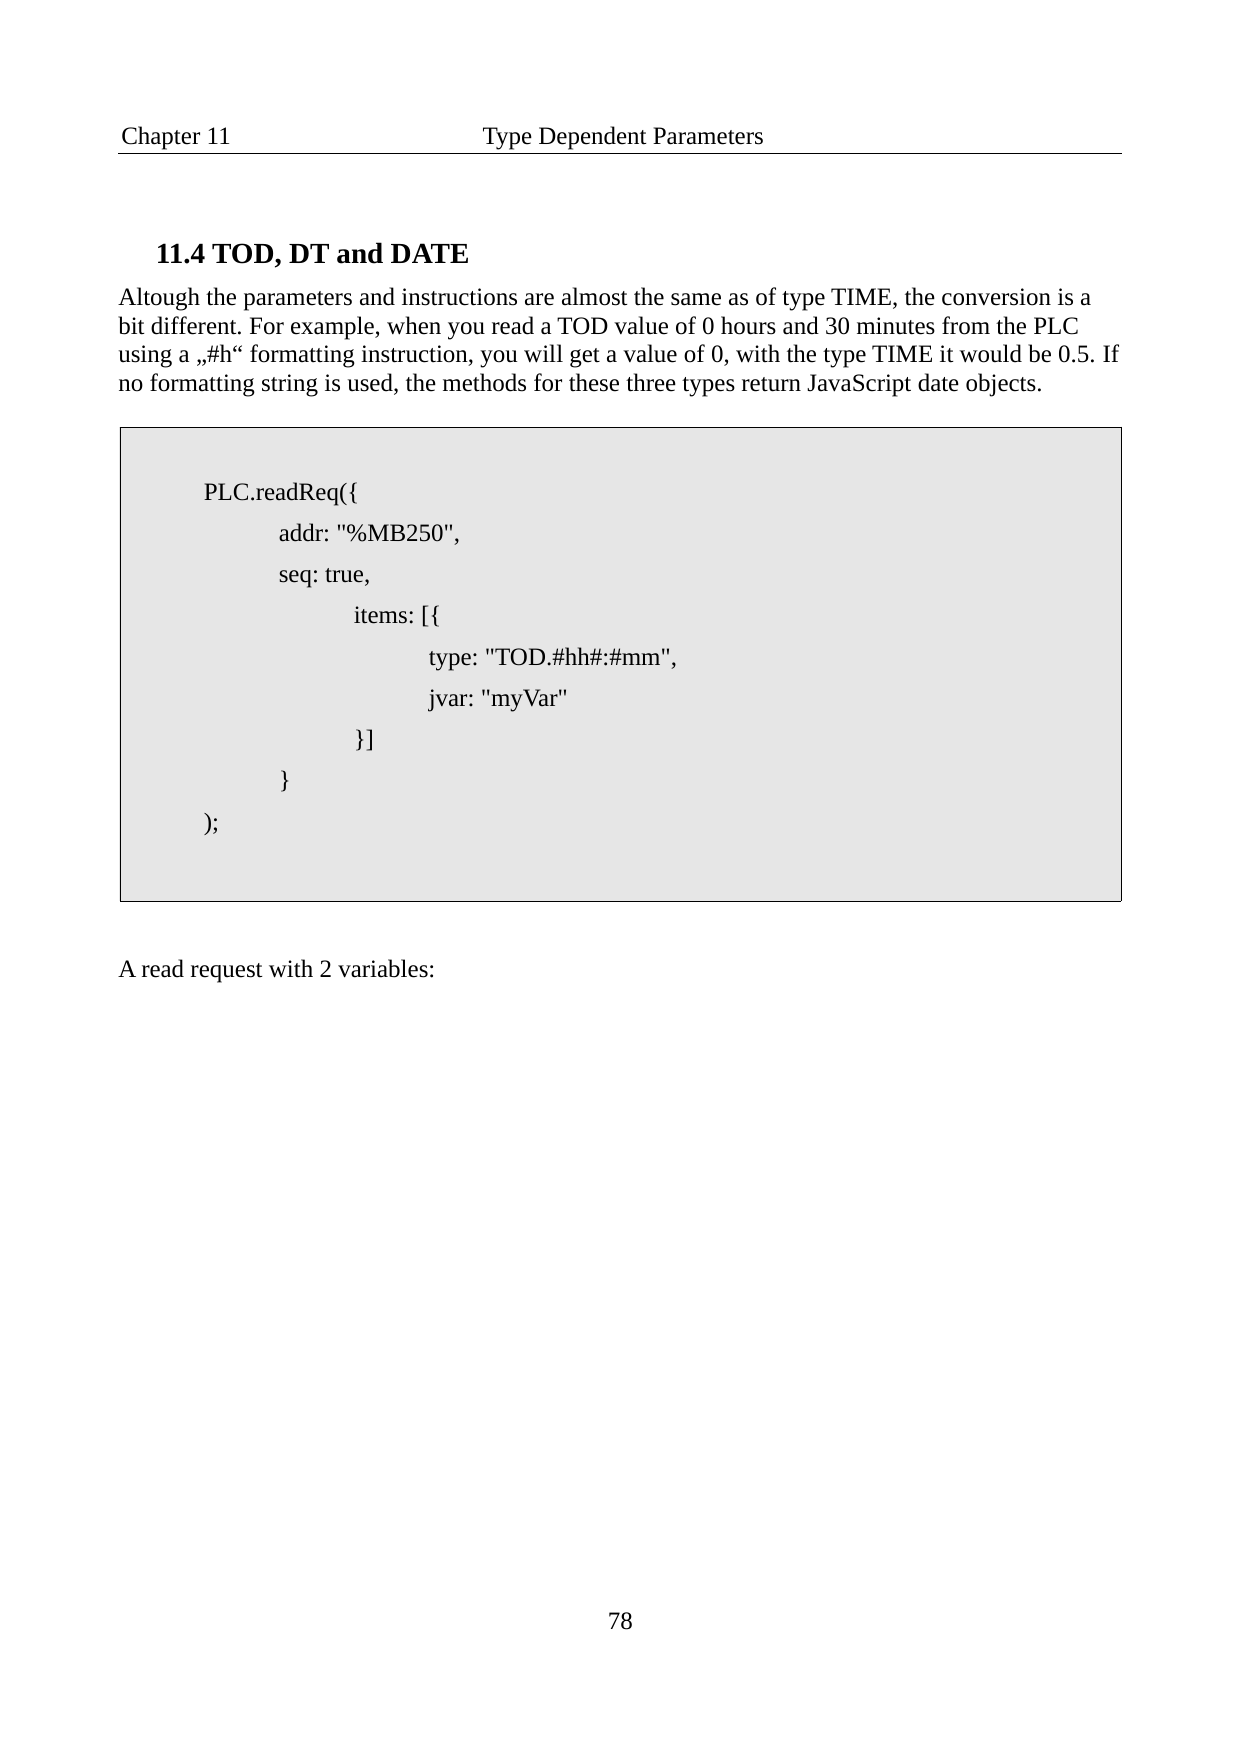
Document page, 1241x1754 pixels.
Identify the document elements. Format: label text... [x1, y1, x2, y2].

text seq: true, [128, 559, 1112, 588]
text A read request with 2 variables: [118, 954, 1122, 983]
text jvar: "myVar" [128, 683, 1112, 712]
text Altough the parameters and instructions are almost the same as of type TIME, the conversion is a bit different. For example, when you read a TOD value of 0 hours and 30 minutes from the PLC using a „#h“ formatting instruction, you will get a value of 0, with the type TIME it would be 0.5. If no formatting string is used, the methods for these three types return JavaScript date objects. [118, 282, 1122, 397]
text ); [128, 807, 1112, 836]
text addr: "%MB250", [128, 518, 1112, 547]
text } [128, 766, 1112, 794]
text type: "TOD.#hh#:#mm", [128, 642, 1112, 671]
text }] [128, 724, 1112, 753]
text items: [{ [128, 601, 1112, 629]
text PLC.readReq({ [128, 477, 1112, 506]
subtitle 11.4 TOD, DT and DATE [156, 236, 1122, 269]
